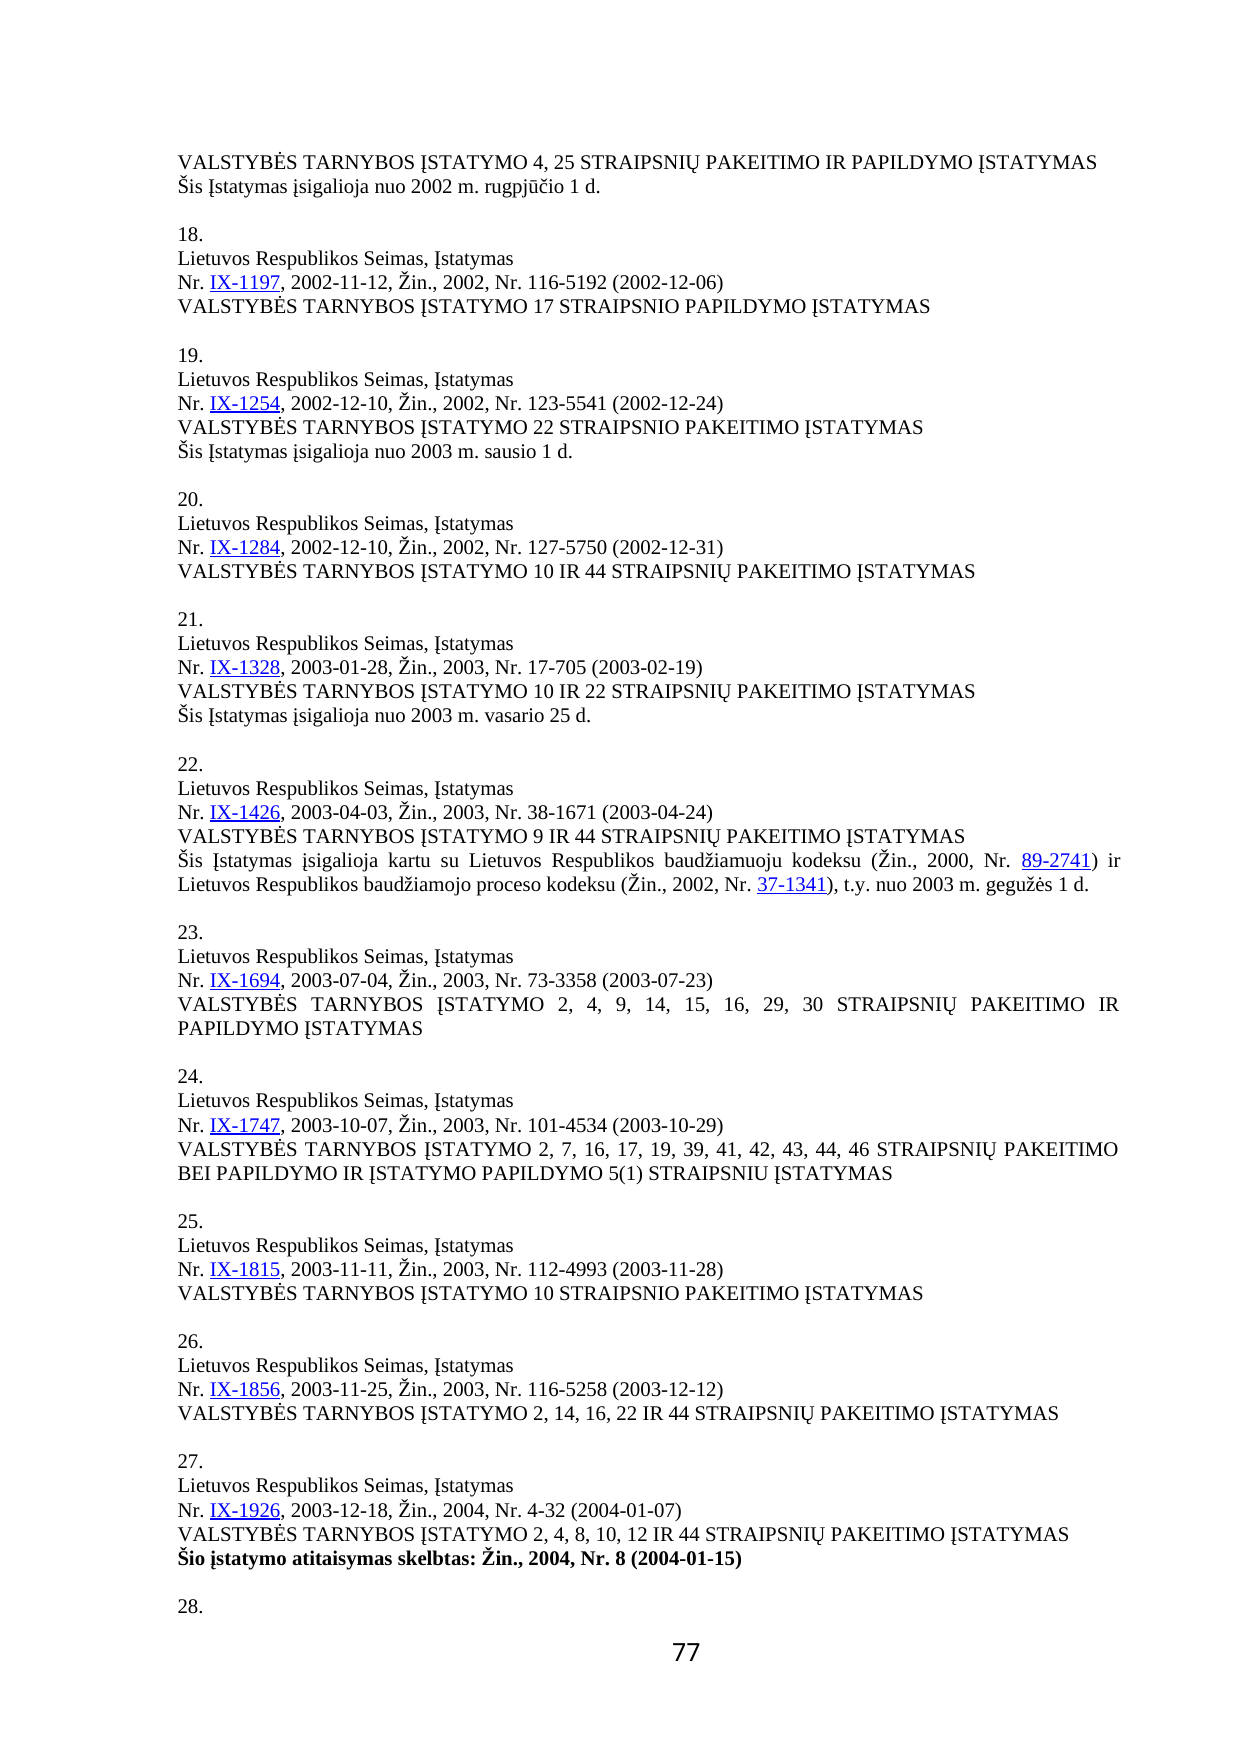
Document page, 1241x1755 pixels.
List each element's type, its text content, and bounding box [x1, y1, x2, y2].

text VALSTYBĖS TARNYBOS ĮSTATYMO 10 IR 44 STRAIPSNIŲ PAKEITIMO ĮSTATYMAS [177, 559, 1126, 583]
text Lietuvos Respublikos Seimas, Įstatymas [177, 1088, 1120, 1112]
text Lietuvos Respublikos Seimas, Įstatymas [177, 246, 1126, 270]
text VALSTYBĖS TARNYBOS ĮSTATYMO 9 IR 44 STRAIPSNIŲ PAKEITIMO ĮSTATYMAS [177, 824, 1120, 848]
text Nr. IX-1815, 2003-11-11, Žin., 2003, Nr. 112-4993 (2003-11-28) [177, 1257, 1120, 1281]
text VALSTYBĖS TARNYBOS ĮSTATYMO 2, 14, 16, 22 IR 44 STRAIPSNIŲ PAKEITIMO ĮSTATYMAS [177, 1401, 1120, 1425]
text VALSTYBĖS TARNYBOS ĮSTATYMO 2, 4, 9, 14, 15, 16, 29, 30 STRAIPSNIŲ PAKEITIMO IR PAPILDYMO ĮSTATYMAS [177, 992, 1120, 1040]
text Lietuvos Respublikos Seimas, Įstatymas [177, 631, 1120, 655]
text 19. [177, 342, 1126, 367]
text 24. [177, 1064, 1120, 1088]
text VALSTYBĖS TARNYBOS ĮSTATYMO 22 STRAIPSNIO PAKEITIMO ĮSTATYMAS [177, 415, 1126, 439]
text Nr. IX-1694, 2003-07-04, Žin., 2003, Nr. 73-3358 (2003-07-23) [177, 968, 1120, 992]
text 25. [177, 1209, 1120, 1233]
text Lietuvos Respublikos Seimas, Įstatymas [177, 1473, 1120, 1497]
text Nr. IX-1284, 2002-12-10, Žin., 2002, Nr. 127-5750 (2002-12-31) [177, 535, 1126, 559]
text VALSTYBĖS TARNYBOS ĮSTATYMO 17 STRAIPSNIO PAPILDYMO ĮSTATYMAS [177, 294, 1126, 318]
text Lietuvos Respublikos Seimas, Įstatymas [177, 367, 1126, 391]
text Šio įstatymo atitaisymas skelbtas: Žin., 2004, Nr. 8 (2004-01-15) [177, 1546, 1120, 1570]
text Lietuvos Respublikos Seimas, Įstatymas [177, 1353, 1120, 1377]
text 26. [177, 1329, 1120, 1353]
text Nr. IX-1856, 2003-11-25, Žin., 2003, Nr. 116-5258 (2003-12-12) [177, 1377, 1120, 1401]
text 21. [177, 607, 1120, 631]
text VALSTYBĖS TARNYBOS ĮSTATYMO 2, 4, 8, 10, 12 IR 44 STRAIPSNIŲ PAKEITIMO ĮSTATYMAS [177, 1522, 1120, 1546]
text Nr. IX-1747, 2003-10-07, Žin., 2003, Nr. 101-4534 (2003-10-29) [177, 1112, 1120, 1137]
text VALSTYBĖS TARNYBOS ĮSTATYMO 2, 7, 16, 17, 19, 39, 41, 42, 43, 44, 46 STRAIPSNIŲ PAKEITIMO BEI PAPILDYMO IR ĮSTATYMO PAPILDYMO 5(1) STRAIPSNIU ĮSTATYMAS [177, 1137, 1120, 1185]
text Lietuvos Respublikos Seimas, Įstatymas [177, 1233, 1120, 1257]
text Nr. IX-1197, 2002-11-12, Žin., 2002, Nr. 116-5192 (2002-12-06) [177, 270, 1126, 294]
text VALSTYBĖS TARNYBOS ĮSTATYMO 4, 25 STRAIPSNIŲ PAKEITIMO IR PAPILDYMO ĮSTATYMAS [177, 150, 1126, 174]
text Nr. IX-1328, 2003-01-28, Žin., 2003, Nr. 17-705 (2003-02-19) [177, 655, 1120, 679]
text 27. [177, 1449, 1120, 1473]
text 28. [177, 1594, 1120, 1618]
text Šis Įstatymas įsigalioja nuo 2003 m. sausio 1 d. [177, 439, 1126, 463]
text Nr. IX-1926, 2003-12-18, Žin., 2004, Nr. 4-32 (2004-01-07) [177, 1497, 1120, 1522]
text 20. [177, 487, 1126, 511]
text 22. [177, 752, 1120, 776]
text Šis Įstatymas įsigalioja nuo 2002 m. rugpjūčio 1 d. [177, 174, 1126, 198]
text VALSTYBĖS TARNYBOS ĮSTATYMO 10 IR 22 STRAIPSNIŲ PAKEITIMO ĮSTATYMAS [177, 679, 1120, 703]
text Šis Įstatymas įsigalioja kartu su Lietuvos Respublikos baudžiamuoju kodeksu (Žin., 2000, Nr. 89-2741) ir Lietuvos Respublikos baudžiamojo proceso kodeksu (Žin., 2002, Nr. 37-1341), t.y. nuo 2003 m. gegužės 1 d. [177, 848, 1120, 896]
text Šis Įstatymas įsigalioja nuo 2003 m. vasario 25 d. [177, 703, 1120, 727]
text 18. [177, 222, 1126, 246]
text Lietuvos Respublikos Seimas, Įstatymas [177, 776, 1120, 800]
text 23. [177, 920, 1120, 944]
text Lietuvos Respublikos Seimas, Įstatymas [177, 511, 1126, 535]
text VALSTYBĖS TARNYBOS ĮSTATYMO 10 STRAIPSNIO PAKEITIMO ĮSTATYMAS [177, 1281, 1120, 1305]
text Nr. IX-1426, 2003-04-03, Žin., 2003, Nr. 38-1671 (2003-04-24) [177, 800, 1120, 824]
text Lietuvos Respublikos Seimas, Įstatymas [177, 944, 1120, 968]
text Nr. IX-1254, 2002-12-10, Žin., 2002, Nr. 123-5541 (2002-12-24) [177, 391, 1126, 415]
